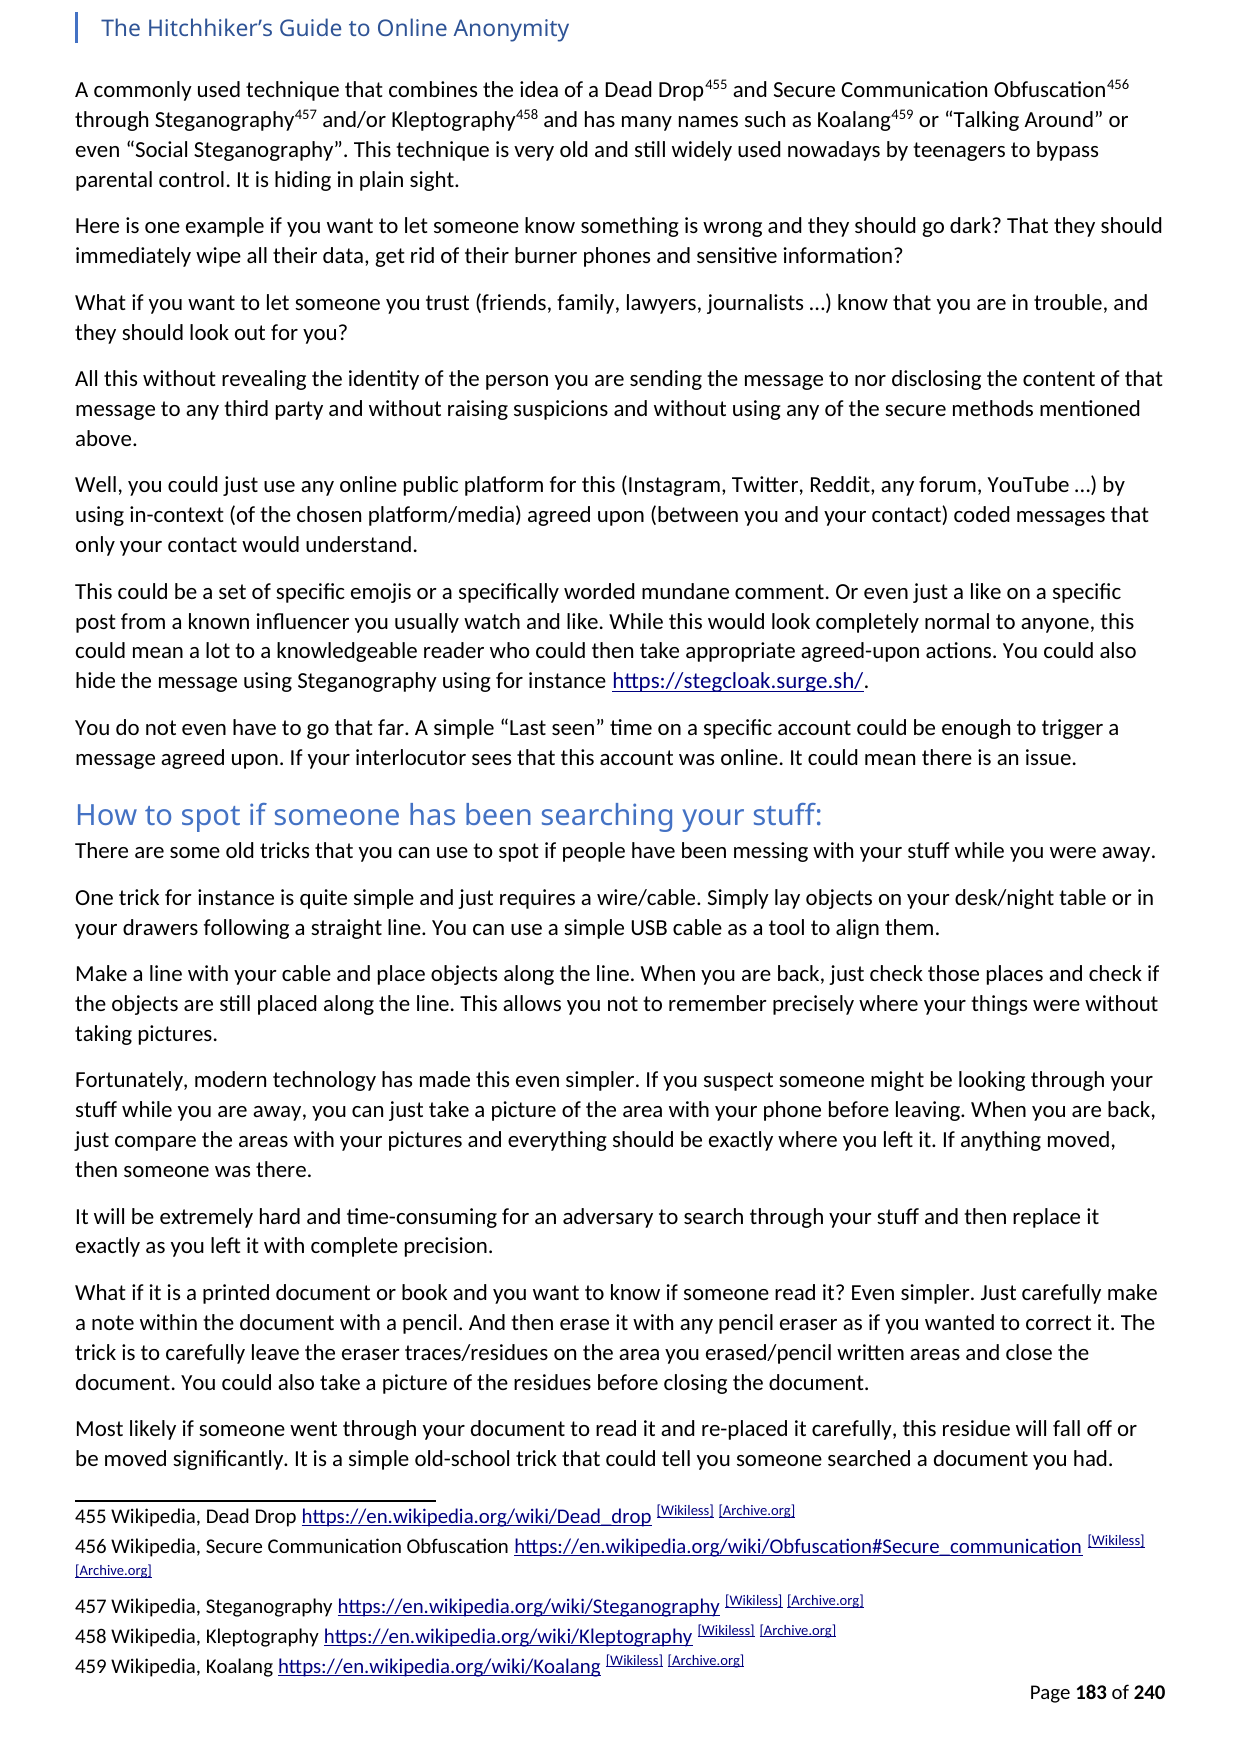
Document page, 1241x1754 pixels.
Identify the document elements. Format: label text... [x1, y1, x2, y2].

text Wikipedia, Koalang https://en.wikipedia.org/wiki/Koalang [Wikiless] [Archive.org] [75, 1651, 1165, 1679]
text Wikipedia, Dead Drop https://en.wikipedia.org/wiki/Dead_drop [Wikiless] [Archive.org] [75, 1501, 1165, 1529]
text Wikipedia, Kleptography https://en.wikipedia.org/wiki/Kleptography [Wikiless] [Archive.org] [75, 1621, 1165, 1649]
text Wikipedia, Secure Communication Obfuscation https://en.wikipedia.org/wiki/Obfuscation#Secure_communication [Wikiless] [Archive.org] [75, 1531, 1165, 1589]
text Fortunately, modern technology has made this even simpler. If you suspect someone might be looking through your stuff while you are away, you can just take a picture of the area with your phone before leaving. When you are back, just compare the areas with your pictures and everything should be exactly where you left it. If anything moved, then someone was there. [75, 1066, 1165, 1183]
text Wikipedia, Steganography https://en.wikipedia.org/wiki/Steganography [Wikiless] [Archive.org] [75, 1591, 1165, 1619]
text This could be a set of specific emojis or a specifically worded mundane comment. Or even just a like on a specific post from a known influencer you usually watch and like. While this would look completely normal to anyone, this could mean a lot to a knowledgeable reader who could then take appropriate agreed-upon actions. You could also hide the message using Steganography using for instance https://stegcloak.surge.sh/. [75, 577, 1165, 694]
text A commonly used technique that combines the idea of a Dead Drop and Secure Communication Obfuscation through Steganography and/or Kleptography and has many names such as Koalang or “Talking Around” or even “Social Steganography”. This technique is very old and still widely used nowadays by teenagers to bypass parental control. It is hiding in plain sight. [75, 75, 1165, 193]
text It will be extremely hard and time-consuming for an adversary to search through your stuff and then replace it exactly as you left it with complete precision. [75, 1202, 1165, 1260]
text One trick for instance is quite simple and just requires a wire/cable. Simply lay objects on your desk/night table or in your drawers following a straight line. You can use a simple USB cable as a tool to align them. [75, 883, 1165, 941]
text Well, you could just use any online public platform for this (Instagram, Twitter, Reddit, any forum, YouTube …) by using in-context (of the chosen platform/media) agreed upon (between you and your contact) coded messages that only your contact would understand. [75, 471, 1165, 558]
text Most likely if someone went through your document to read it and re-placed it carefully, this residue will fall off or be moved significantly. It is a simple old-school trick that could tell you someone searched a document you had. [75, 1414, 1165, 1472]
text There are some old tricks that you can use to spot if people have been messing with your stuff while you were away. [75, 836, 1165, 864]
text All this without revealing the identity of the person you are sending the message to nor disclosing the content of that message to any third party and without raising suspicions and without using any of the secure methods mentioned above. [75, 364, 1165, 452]
text Here is one example if you want to let someone know something is wrong and they should go dark? That they should immediately wipe all their data, get rid of their burner phones and sensitive information? [75, 211, 1165, 269]
subtitle How to spot if someone has been searching your stuff: [75, 794, 1165, 833]
text You do not even have to go that far. A simple “Last seen” time on a specific account could be enough to trigger a message agreed upon. If your interlocutor sees that this account was online. It could mean there is an issue. [75, 713, 1165, 771]
text What if you want to let someone you trust (friends, family, lawyers, journalists …) know that you are in trouble, and they should look out for you? [75, 288, 1165, 346]
text What if it is a printed document or book and you want to know if someone read it? Even simpler. Just carefully make a note within the document with a pencil. And then erase it with any pencil eraser as if you wanted to correct it. The trick is to carefully leave the eraser traces/residues on the area you erased/pencil written areas and close the document. You could also take a picture of the residues before closing the document. [75, 1278, 1165, 1396]
text Make a line with your cable and place objects along the line. When you are back, just check those places and check if the objects are still placed along the line. This allows you not to remember precisely where your things were without taking pictures. [75, 959, 1165, 1047]
